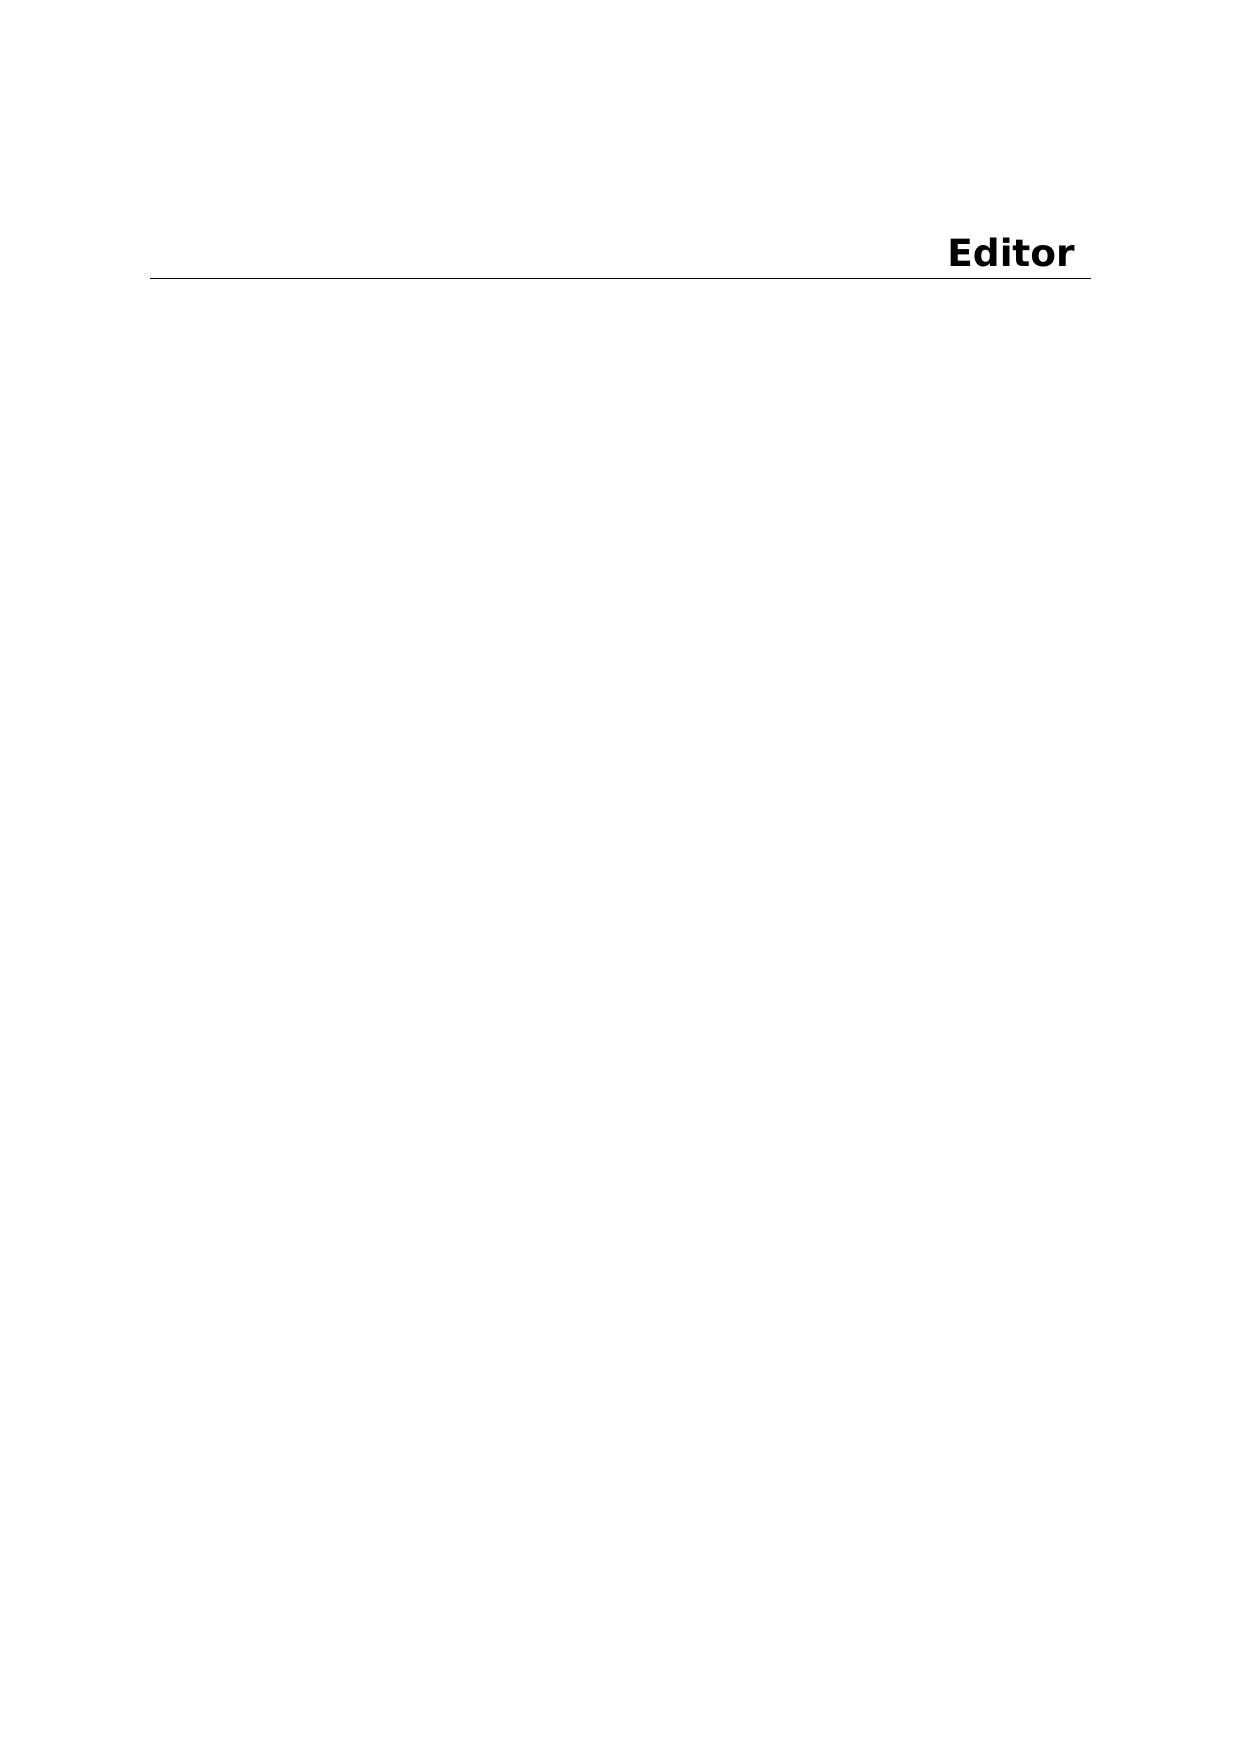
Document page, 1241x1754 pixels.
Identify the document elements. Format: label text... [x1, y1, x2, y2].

subtitle Editor [150, 228, 1091, 278]
